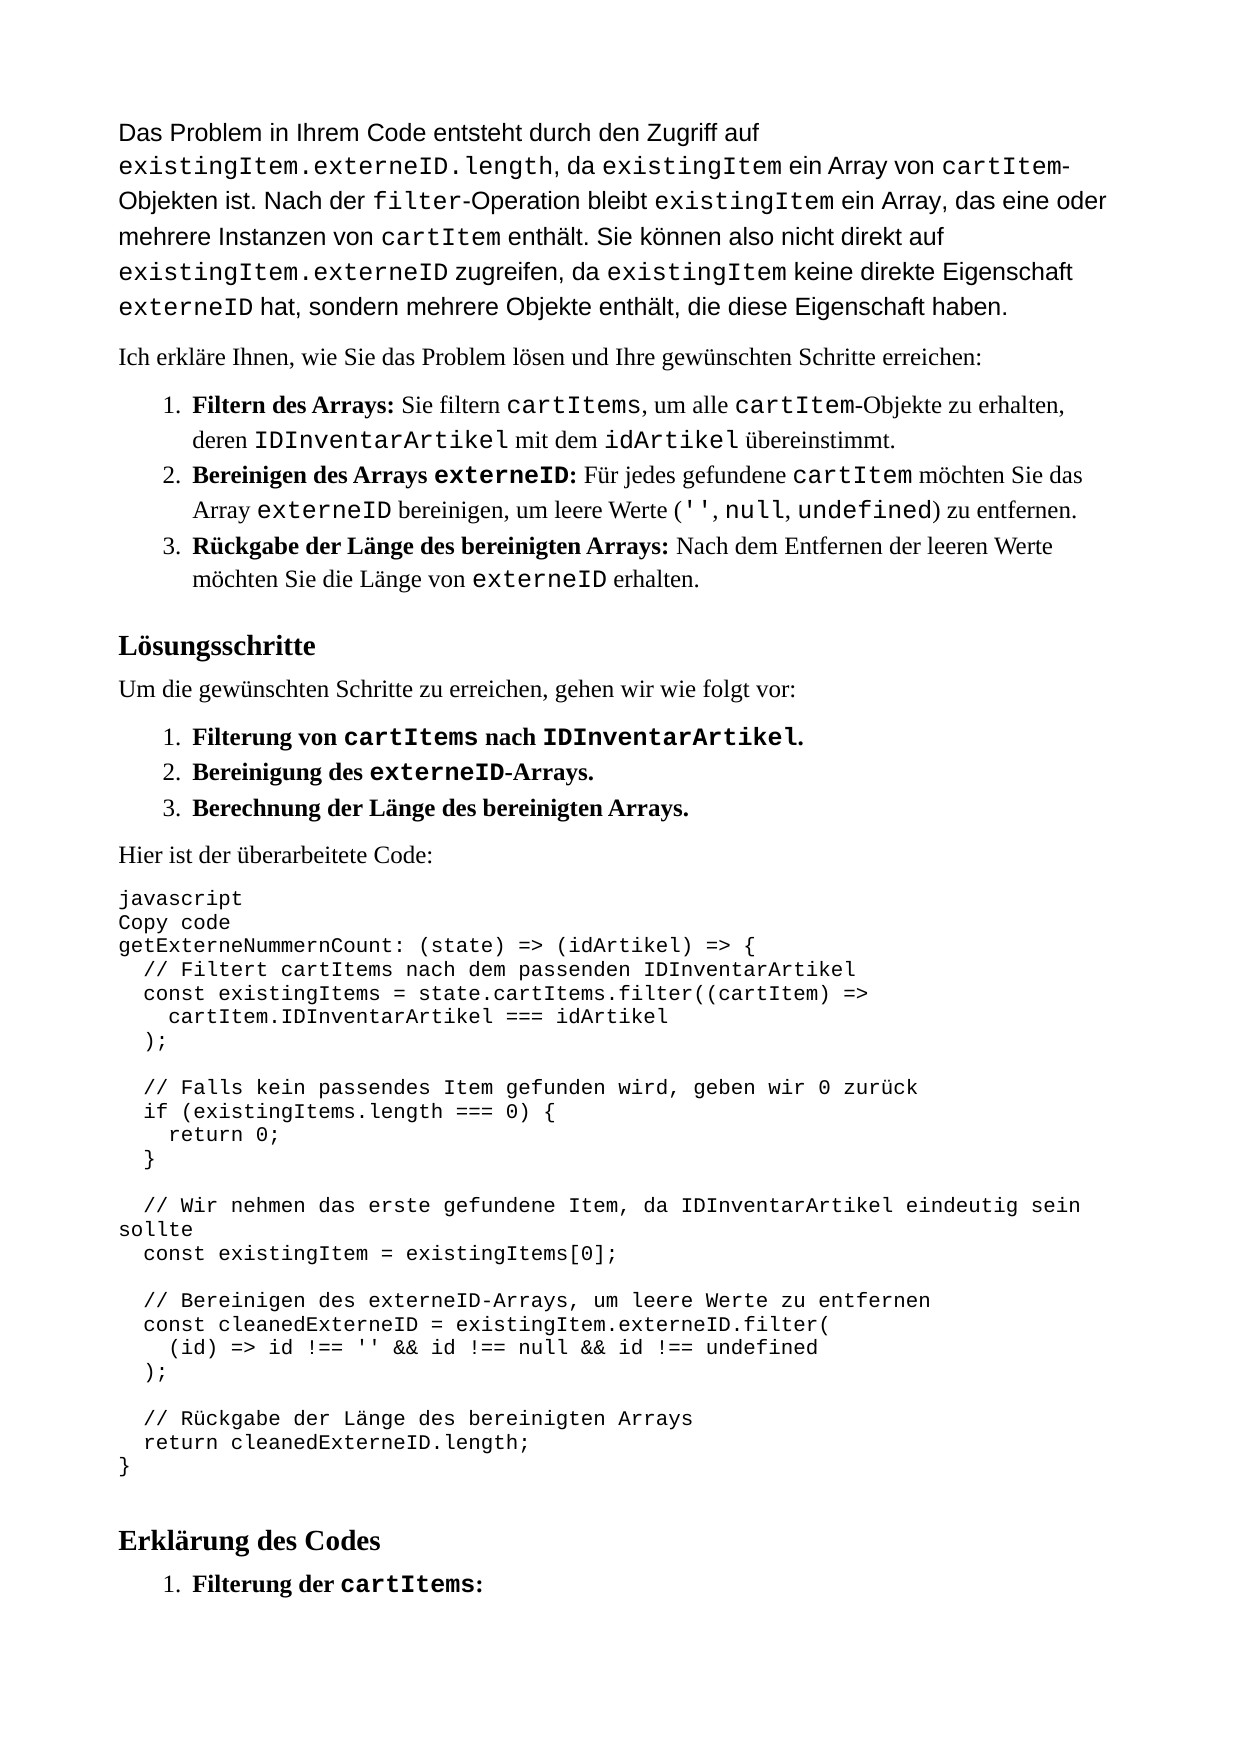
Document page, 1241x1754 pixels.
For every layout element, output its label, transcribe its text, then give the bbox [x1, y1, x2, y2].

text Das Problem in Ihrem Code entsteht durch den Zugriff auf existingItem.externeID.length, da existingItem ein Array von cartItem-Objekten ist. Nach der filter-Operation bleibt existingItem ein Array, das eine oder mehrere Instanzen von cartItem enthält. Sie können also nicht direkt auf existingItem.externeID zugreifen, da existingItem keine direkte Eigenschaft externeID hat, sondern mehrere Objekte enthält, die diese Eigenschaft haben. [118, 118, 1122, 323]
list Filtern des Arrays: Sie filtern cartItems, um alle cartItem-Objekte zu erhalten, deren IDInventarArtikel mit dem idArtikel übereinstimmt. [162, 390, 1122, 456]
list Filterung der cartItems: [162, 1569, 1122, 1600]
text return 0; [118, 1124, 1122, 1148]
text Hier ist der überarbeitete Code: [118, 840, 1122, 869]
text cartItem.IDInventarArtikel === idArtikel [118, 1006, 1122, 1030]
text const cleanedExterneID = existingItem.externeID.filter( [118, 1314, 1122, 1337]
text Um die gewünschten Schritte zu erreichen, gehen wir wie folgt vor: [118, 674, 1122, 703]
subtitle Lösungsschritte [118, 628, 1122, 662]
text Copy code [118, 912, 1122, 935]
list Bereinigung des externeID-Arrays. [162, 757, 1122, 788]
text javascript [118, 888, 1122, 912]
list Berechnung der Länge des bereinigten Arrays. [162, 793, 1122, 822]
text return cleanedExterneID.length; [118, 1432, 1122, 1456]
text // Wir nehmen das erste gefundene Item, da IDInventarArtikel eindeutig sein sollte [118, 1195, 1122, 1243]
text if (existingItems.length === 0) { [118, 1101, 1122, 1124]
text // Filtert cartItems nach dem passenden IDInventarArtikel [118, 959, 1122, 983]
list Bereinigen des Arrays externeID: Für jedes gefundene cartItem möchten Sie das Array externeID bereinigen, um leere Werte ('', null, undefined) zu entfernen. [162, 460, 1122, 526]
text // Bereinigen des externeID-Arrays, um leere Werte zu entfernen [118, 1290, 1122, 1314]
list Filterung von cartItems nach IDInventarArtikel. [162, 722, 1122, 753]
subtitle Erklärung des Codes [118, 1523, 1122, 1557]
text ); [118, 1361, 1122, 1384]
text // Falls kein passendes Item gefunden wird, geben wir 0 zurück [118, 1077, 1122, 1101]
text } [118, 1148, 1122, 1172]
text Ich erkläre Ihnen, wie Sie das Problem lösen und Ihre gewünschten Schritte erreichen: [118, 342, 1122, 371]
text getExterneNummernCount: (state) => (idArtikel) => { [118, 935, 1122, 959]
text ); [118, 1030, 1122, 1053]
text (id) => id !== '' && id !== null && id !== undefined [118, 1337, 1122, 1361]
list Rückgabe der Länge des bereinigten Arrays: Nach dem Entfernen der leeren Werte möchten Sie die Länge von externeID erhalten. [162, 531, 1122, 594]
text const existingItems = state.cartItems.filter((cartItem) => [118, 983, 1122, 1006]
text // Rückgabe der Länge des bereinigten Arrays [118, 1408, 1122, 1432]
text const existingItem = existingItems[0]; [118, 1243, 1122, 1266]
text } [118, 1456, 1122, 1479]
